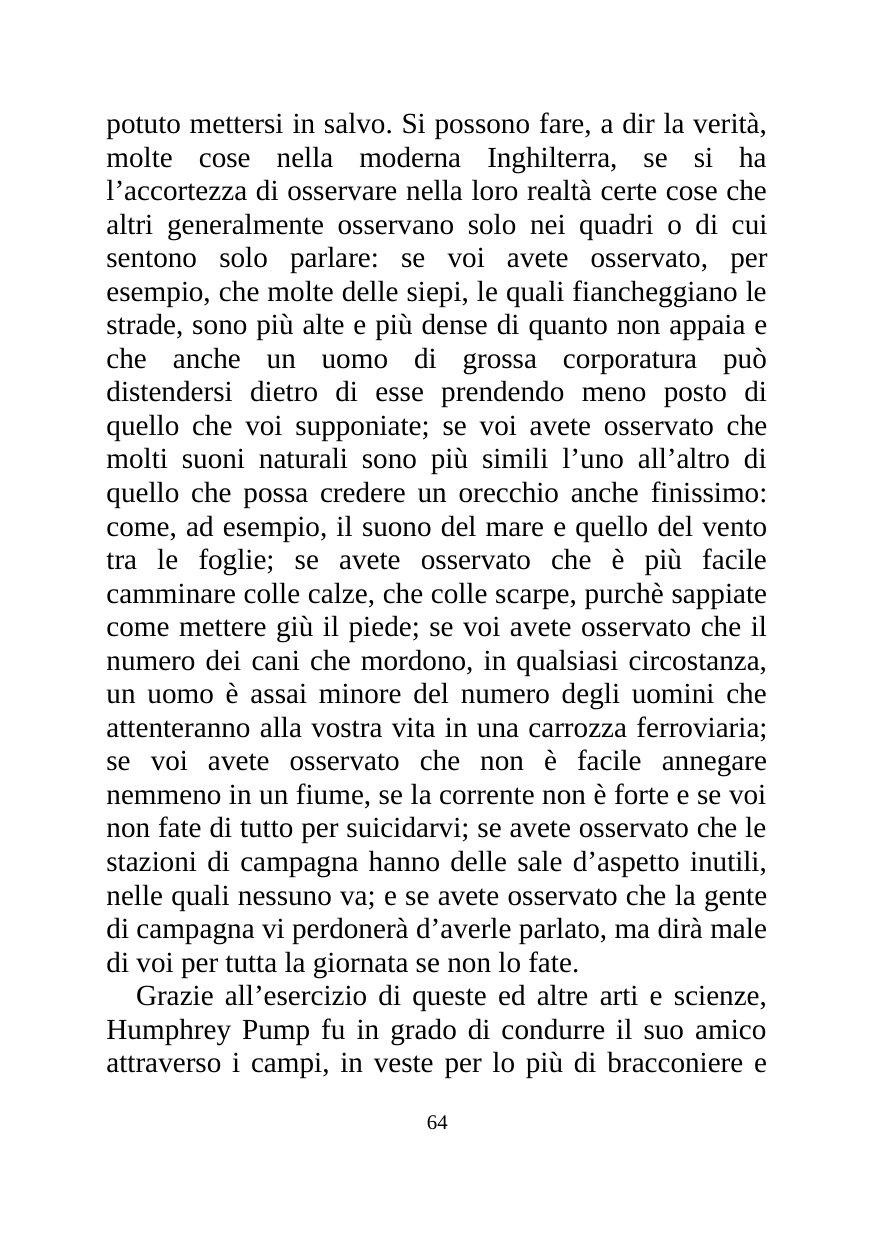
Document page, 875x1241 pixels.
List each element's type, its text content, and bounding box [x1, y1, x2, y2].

text potuto mettersi in salvo. Si possono fare, a dir la verità, molte cose nella moderna Inghilterra, se si ha l’accortezza di osservare nella loro realtà certe cose che altri generalmente osservano solo nei quadri o di cui sentono solo parlare: se voi avete osservato, per esempio, che molte delle siepi, le quali fiancheggiano le strade, sono più alte e più dense di quanto non appaia e che anche un uomo di grossa corporatura può distendersi dietro di esse prendendo meno posto di quello che voi supponiate; se voi avete osservato che molti suoni naturali sono più simili l’uno all’altro di quello che possa credere un orecchio anche finissimo: come, ad esempio, il suono del mare e quello del vento tra le foglie; se avete osservato che è più facile camminare colle calze, che colle scarpe, purchè sappiate come mettere giù il piede; se voi avete osservato che il numero dei cani che mordono, in qualsiasi circostanza, un uomo è assai minore del numero degli uomini che attenteranno alla vostra vita in una carrozza ferroviaria; se voi avete osservato che non è facile annegare nemmeno in un fiume, se la corrente non è forte e se voi non fate di tutto per suicidarvi; se avete osservato che le stazioni di campagna hanno delle sale d’aspetto inutili, nelle quali nessuno va; e se avete osservato che la gente di campagna vi perdonerà d’averle parlato, ma dirà male di voi per tutta la giornata se non lo fate. [106, 106, 768, 978]
text Grazie all’esercizio di queste ed altre arti e scienze, Humphrey Pump fu in grado di condurre il suo amico attraverso i campi, in veste per lo più di bracconiere e [106, 978, 768, 1079]
